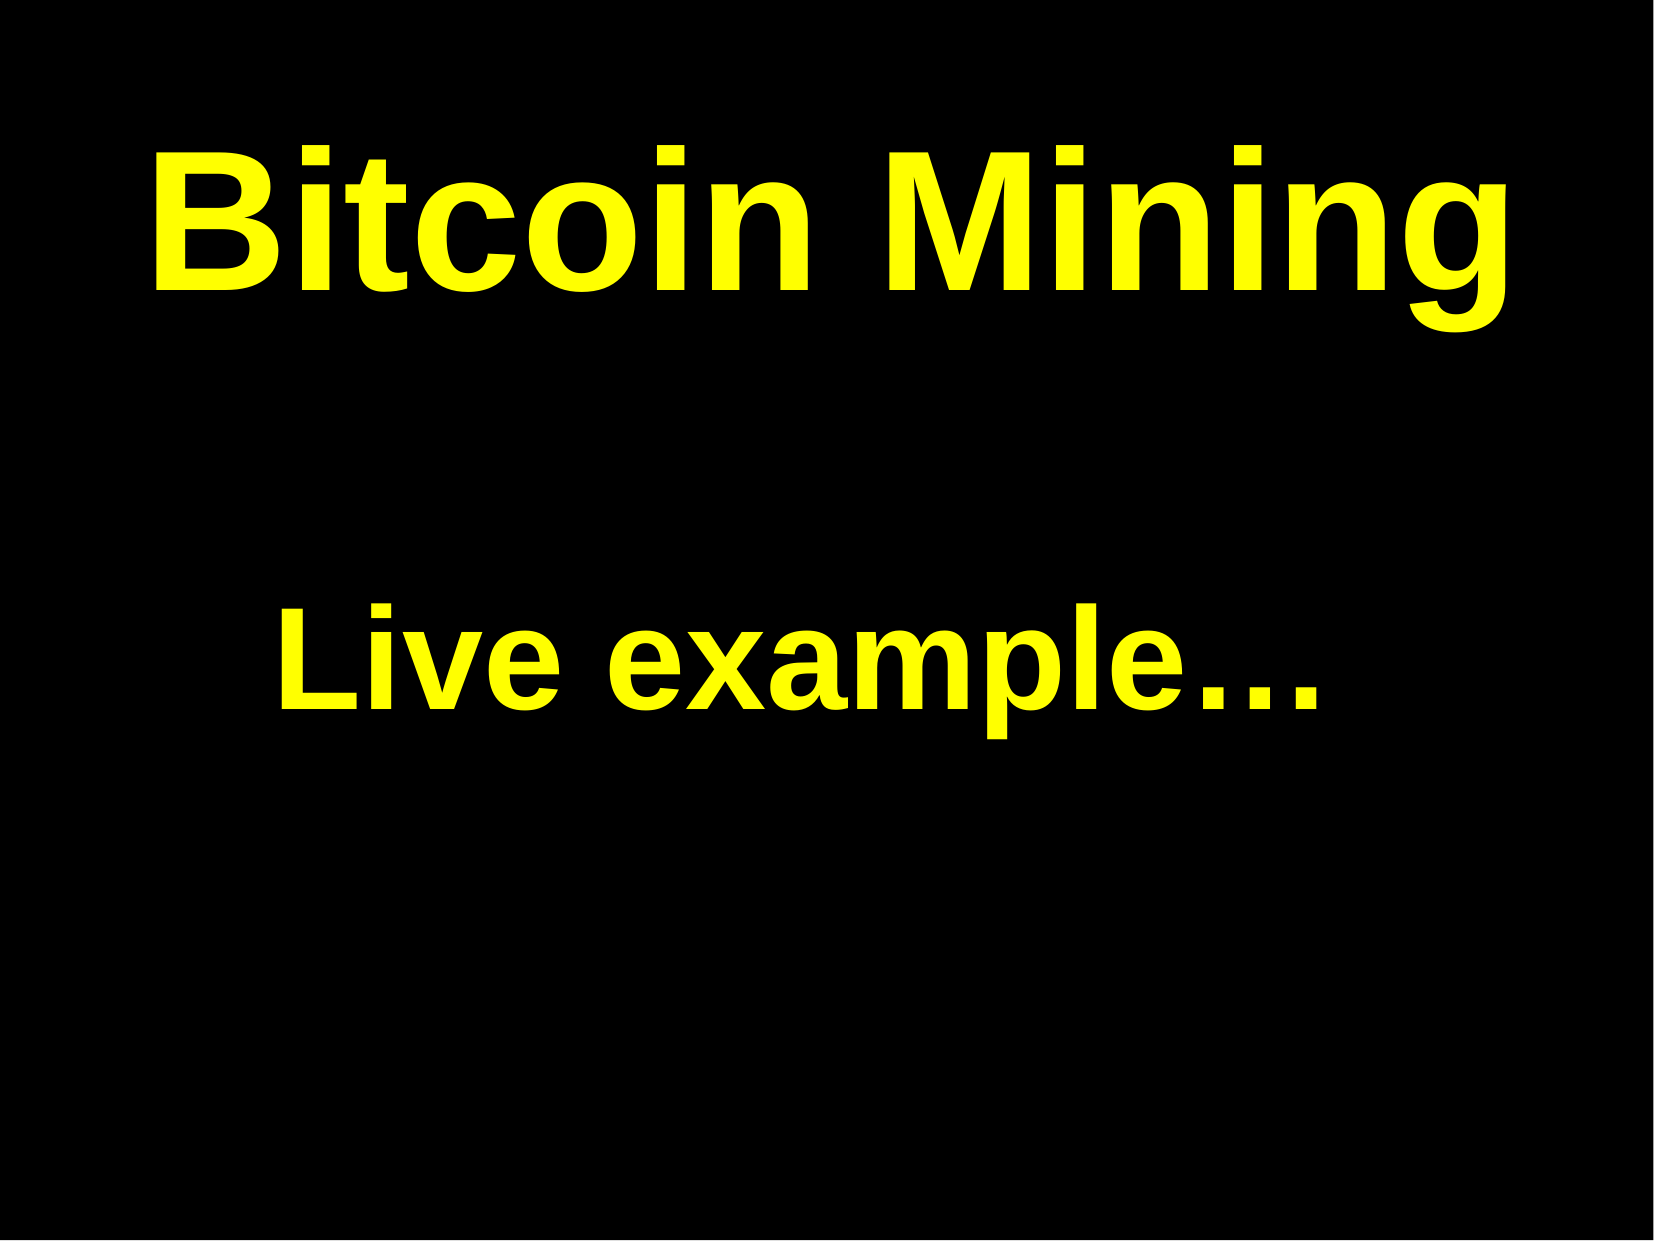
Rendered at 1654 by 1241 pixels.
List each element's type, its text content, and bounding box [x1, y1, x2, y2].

text_box [0, 0, 1654, 1241]
text_box Live example… [293, 561, 1314, 757]
text_box Bitcoin Mining [322, 123, 1343, 319]
